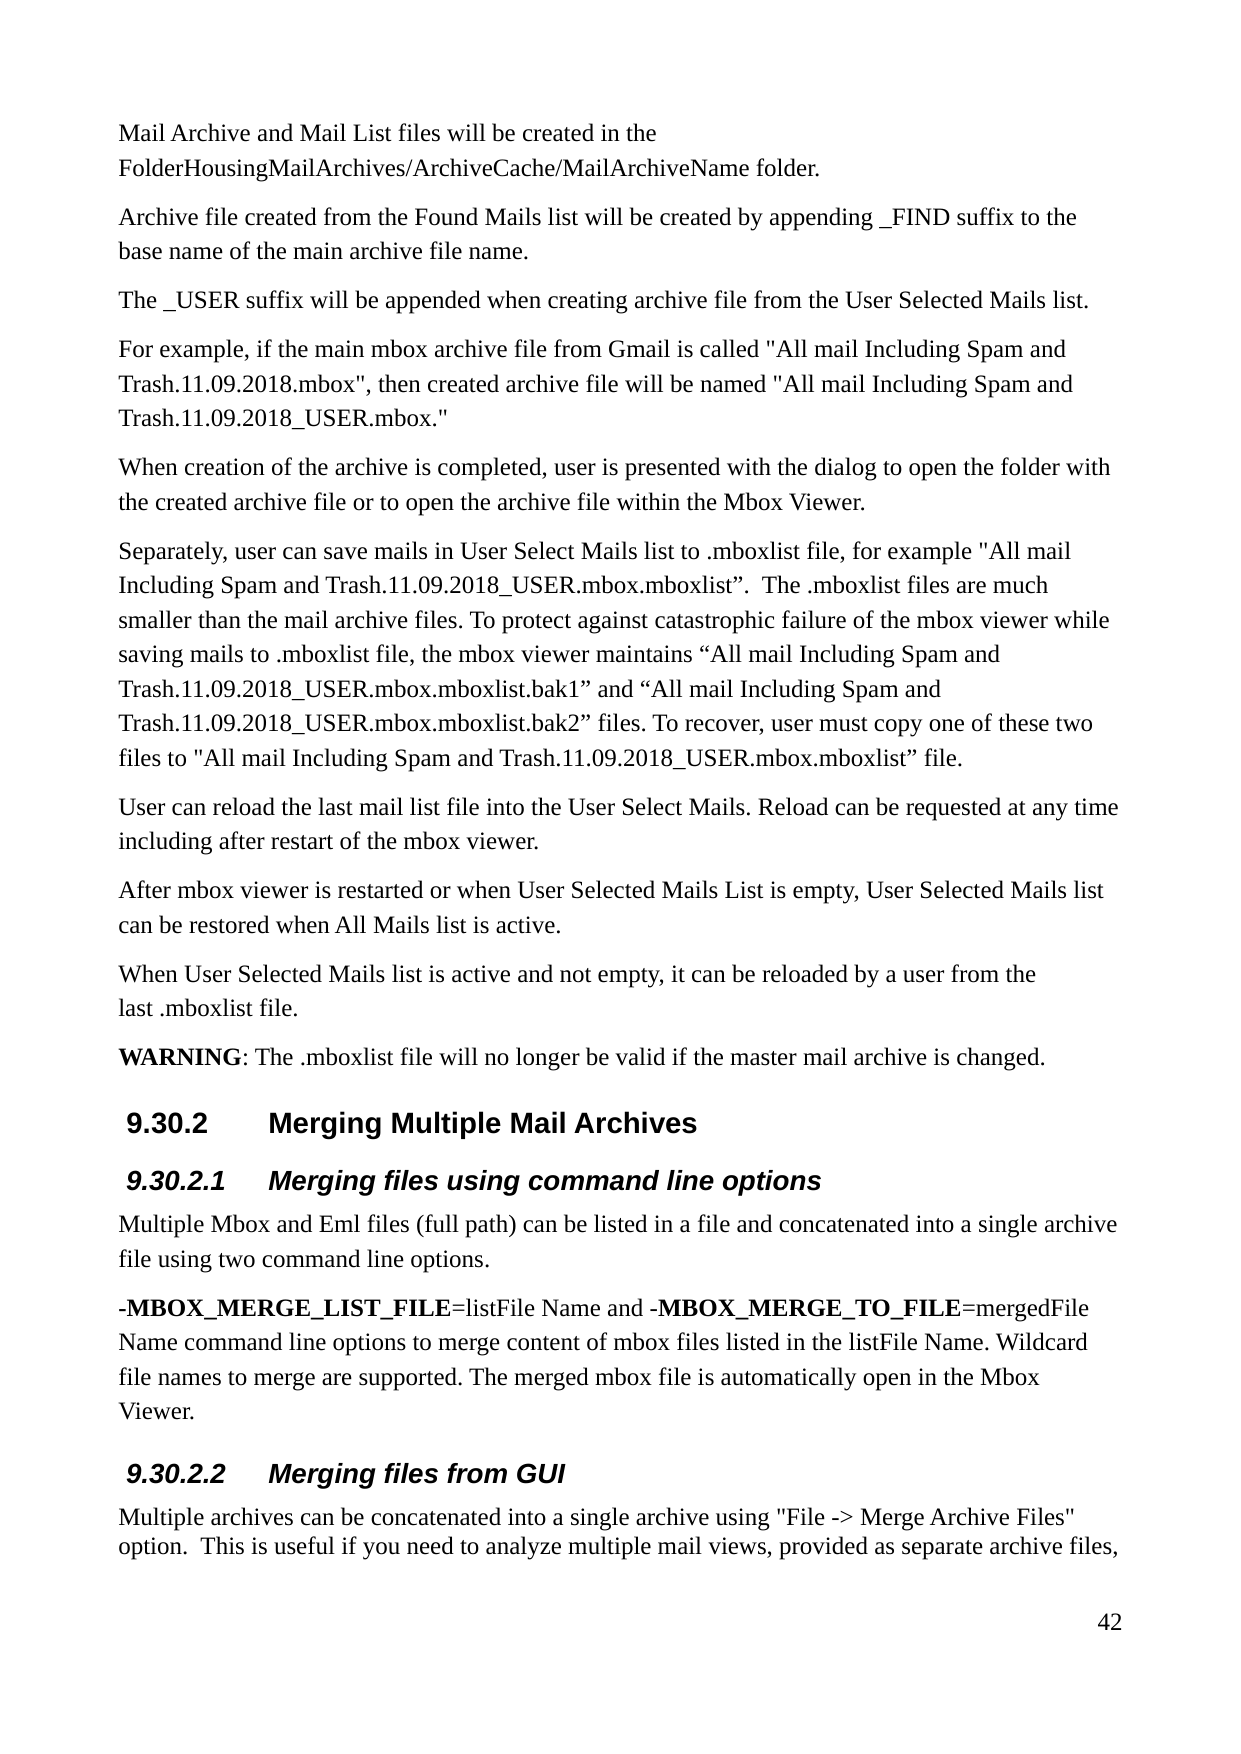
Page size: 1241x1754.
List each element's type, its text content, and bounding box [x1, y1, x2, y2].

text The _USER suffix will be appended when creating archive file from the User Selected Mails list. [118, 285, 1122, 314]
text After mbox viewer is restarted or when User Selected Mails List is empty, User Selected Mails list can be restored when All Mails list is active. [118, 875, 1122, 938]
text Mail Archive and Mail List files will be created in the FolderHousingMailArchives/ArchiveCache/MailArchiveName folder. [118, 118, 1122, 181]
text Archive file created from the Found Mails list will be created by appending _FIND suffix to the base name of the main archive file name. [118, 202, 1122, 265]
text -MBOX_MERGE_LIST_FILE=listFile Name and -MBOX_MERGE_TO_FILE=mergedFile Name command line options to merge content of mbox files listed in the listFile Name. Wildcard file names to merge are supported. The merged mbox file is automatically open in the Mbox Viewer. [118, 1293, 1122, 1425]
text Multiple archives can be concatenated into a single archive using "File -> Merge Archive Files" option. This is useful if you need to analyze multiple mail views, provided as separate archive files, [118, 1502, 1122, 1559]
text For example, if the main mbox archive file from Gmail is called "All mail Including Spam and Trash.11.09.2018.mbox", then created archive file will be named "All mail Including Spam and Trash.11.09.2018_USER.mbox." [118, 334, 1122, 432]
subtitle Merging files using command line options [118, 1165, 1122, 1197]
text User can reload the last mail list file into the User Select Mails. Reload can be requested at any time including after restart of the mbox viewer. [118, 792, 1122, 855]
text When User Selected Mails list is active and not empty, it can be reloaded by a user from the last .mboxlist file. [118, 959, 1122, 1022]
text WARNING: The .mboxlist file will no longer be valid if the master mail archive is changed. [118, 1042, 1122, 1071]
subtitle Merging files from GUI [118, 1458, 1122, 1489]
text Separately, user can save mails in User Select Mails list to .mboxlist file, for example "All mail Including Spam and Trash.11.09.2018_USER.mbox.mboxlist”. The .mboxlist files are much smaller than the mail archive files. To protect against catastrophic failure of the mbox viewer while saving mails to .mboxlist file, the mbox viewer maintains “All mail Including Spam and Trash.11.09.2018_USER.mbox.mboxlist.bak1” and “All mail Including Spam and Trash.11.09.2018_USER.mbox.mboxlist.bak2” files. To recover, user must copy one of these two files to "All mail Including Spam and Trash.11.09.2018_USER.mbox.mboxlist” file. [118, 536, 1122, 771]
text When creation of the archive is completed, user is presented with the dialog to open the folder with the created archive file or to open the archive file within the Mbox Viewer. [118, 452, 1122, 516]
text Multiple Mbox and Eml files (full path) can be listed in a file and concatenated into a single archive file using two command line options. [118, 1209, 1122, 1272]
subtitle Merging Multiple Mail Archives [118, 1106, 1122, 1140]
